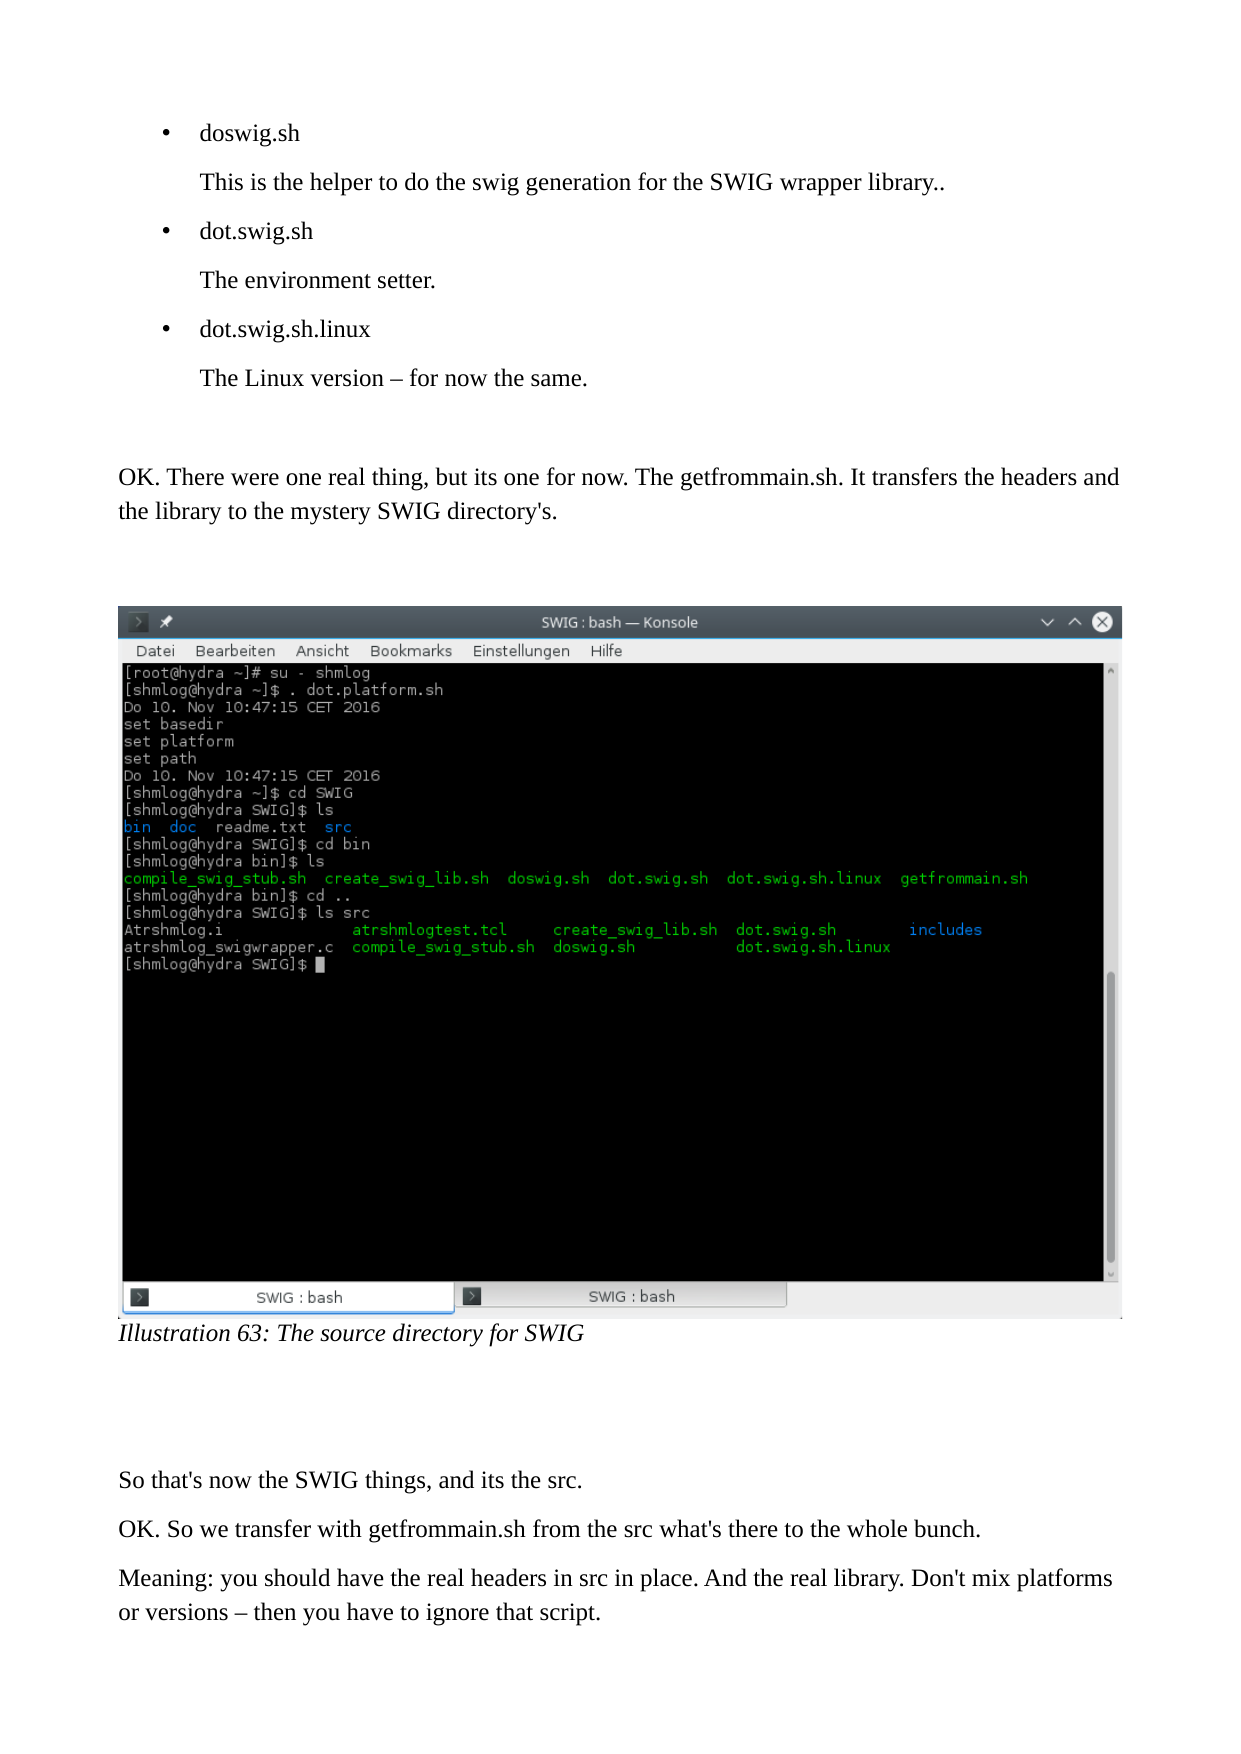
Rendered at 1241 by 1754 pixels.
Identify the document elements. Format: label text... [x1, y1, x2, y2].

text Illustration 63: The source directory for SWIG [118, 1319, 1122, 1347]
list The environment setter. [162, 265, 1122, 294]
list dot.swig.sh [162, 216, 1122, 245]
text Meaning: you should have the real headers in src in place. And the real library. Don't mix platforms or versions – then you have to ignore that script. [118, 1563, 1122, 1626]
list This is the helper to do the swig generation for the SWIG wrapper library.. [162, 167, 1122, 196]
text OK. So we transfer with getfrommain.sh from the src what's there to the whole bunch. [118, 1514, 1122, 1543]
picture [118, 606, 1123, 1319]
list The Linux version – for now the same. [162, 363, 1122, 392]
text So that's now the SWIG things, and its the src. [118, 1465, 1122, 1493]
text OK. There were one real thing, but its one for now. The getfrommain.sh. It transfers the headers and the library to the mystery SWIG directory's. [118, 462, 1122, 525]
list doswig.sh [162, 118, 1122, 147]
list dot.swig.sh.linux [162, 314, 1122, 343]
